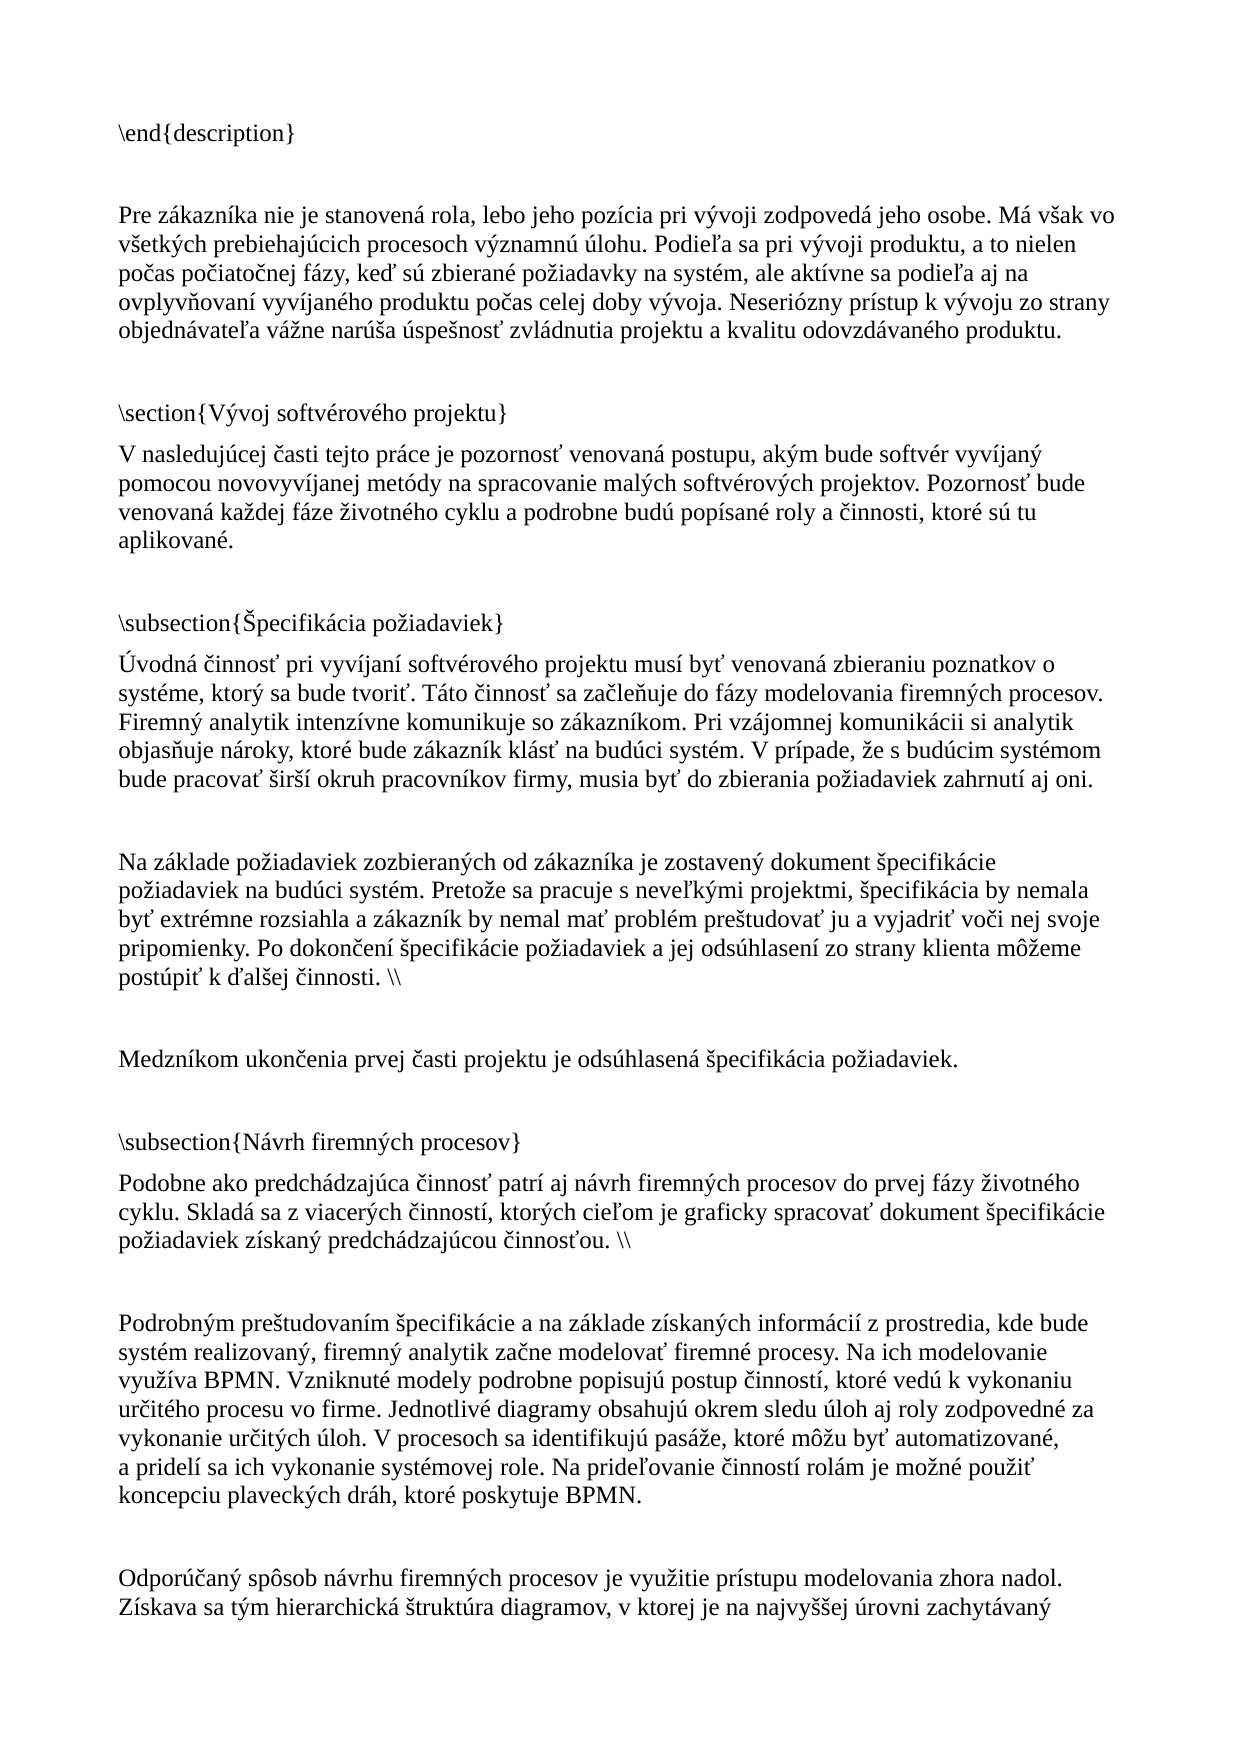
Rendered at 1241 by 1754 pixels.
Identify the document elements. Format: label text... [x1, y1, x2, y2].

text Pre zákazníka nie je stanovená rola, lebo jeho pozícia pri vývoji zodpovedá jeho osobe. Má však vo všetkých prebiehajúcich procesoch významnú úlohu. Podieľa sa pri vývoji produktu, a to nielen počas počiatočnej fázy, keď sú zbierané požiadavky na systém, ale aktívne sa podieľa aj na ovplyvňovaní vyvíjaného produktu počas celej doby vývoja. Neseriózny prístup k vývoju zo strany objednávateľa vážne narúša úspešnosť zvládnutia projektu a kvalitu odovzdávaného produktu. [118, 201, 1122, 344]
text Úvodná činnosť pri vyvíjaní softvérového projektu musí byť venovaná zbieraniu poznatkov o systéme, ktorý sa bude tvoriť. Táto činnosť sa začleňuje do fázy modelovania firemných procesov. Firemný analytik intenzívne komunikuje so zákazníkom. Pri vzájomnej komunikácii si analytik objasňuje nároky, ktoré bude zákazník klásť na budúci systém. V prípade, že s budúcim systémom bude pracovať širší okruh pracovníkov firmy, musia byť do zbierania požiadaviek zahrnutí aj oni. [118, 649, 1122, 793]
text Podobne ako predchádzajúca činnosť patrí aj návrh firemných procesov do prvej fázy životného cyklu. Skladá sa z viacerých činností, ktorých cieľom je graficky spracovať dokument špecifikácie požiadaviek získaný predchádzajúcou činnosťou. \\ [118, 1168, 1122, 1254]
text \subsection{Špecifikácia požiadaviek} [118, 608, 1122, 637]
text \end{description} [118, 118, 1122, 147]
text Medzníkom ukončenia prvej časti projektu je odsúhlasená špecifikácia požiadaviek. [118, 1044, 1122, 1073]
text \section{Vývoj softvérového projektu} [118, 398, 1122, 427]
text \subsection{Návrh firemných procesov} [118, 1127, 1122, 1156]
text Podrobným preštudovaním špecifikácie a na základe získaných informácií z prostredia, kde bude systém realizovaný, firemný analytik začne modelovať firemné procesy. Na ich modelovanie využíva BPMN. Vzniknuté modely podrobne popisujú postup činností, ktoré vedú k vykonaniu určitého procesu vo firme. Jednotlivé diagramy obsahujú okrem sledu úloh aj roly zodpovedné za vykonanie určitých úloh. V procesoch sa identifikujú pasáže, ktoré môžu byť automatizované, a pridelí sa ich vykonanie systémovej role. Na prideľovanie činností rolám je možné použiť koncepciu plaveckých dráh, ktoré poskytuje BPMN. [118, 1308, 1122, 1509]
text V nasledujúcej časti tejto práce je pozornosť venovaná postupu, akým bude softvér vyvíjaný pomocou novovyvíjanej metódy na spracovanie malých softvérových projektov. Pozornosť bude venovaná každej fáze životného cyklu a podrobne budú popísané roly a činnosti, ktoré sú tu aplikované. [118, 439, 1122, 554]
text Odporúčaný spôsob návrhu firemných procesov je využitie prístupu modelovania zhora nadol. Získava sa tým hierarchická štruktúra diagramov, v ktorej je na najvyššej úrovni zachytávaný [118, 1563, 1122, 1621]
text Na základe požiadaviek zozbieraných od zákazníka je zostavený dokument špecifikácie požiadaviek na budúci systém. Pretože sa pracuje s neveľkými projektmi, špecifikácia by nemala byť extrémne rozsiahla a zákazník by nemal mať problém preštudovať ju a vyjadriť voči nej svoje pripomienky. Po dokončení špecifikácie požiadaviek a jej odsúhlasení zo strany klienta môžeme postúpiť k ďalšej činnosti. \\ [118, 847, 1122, 991]
